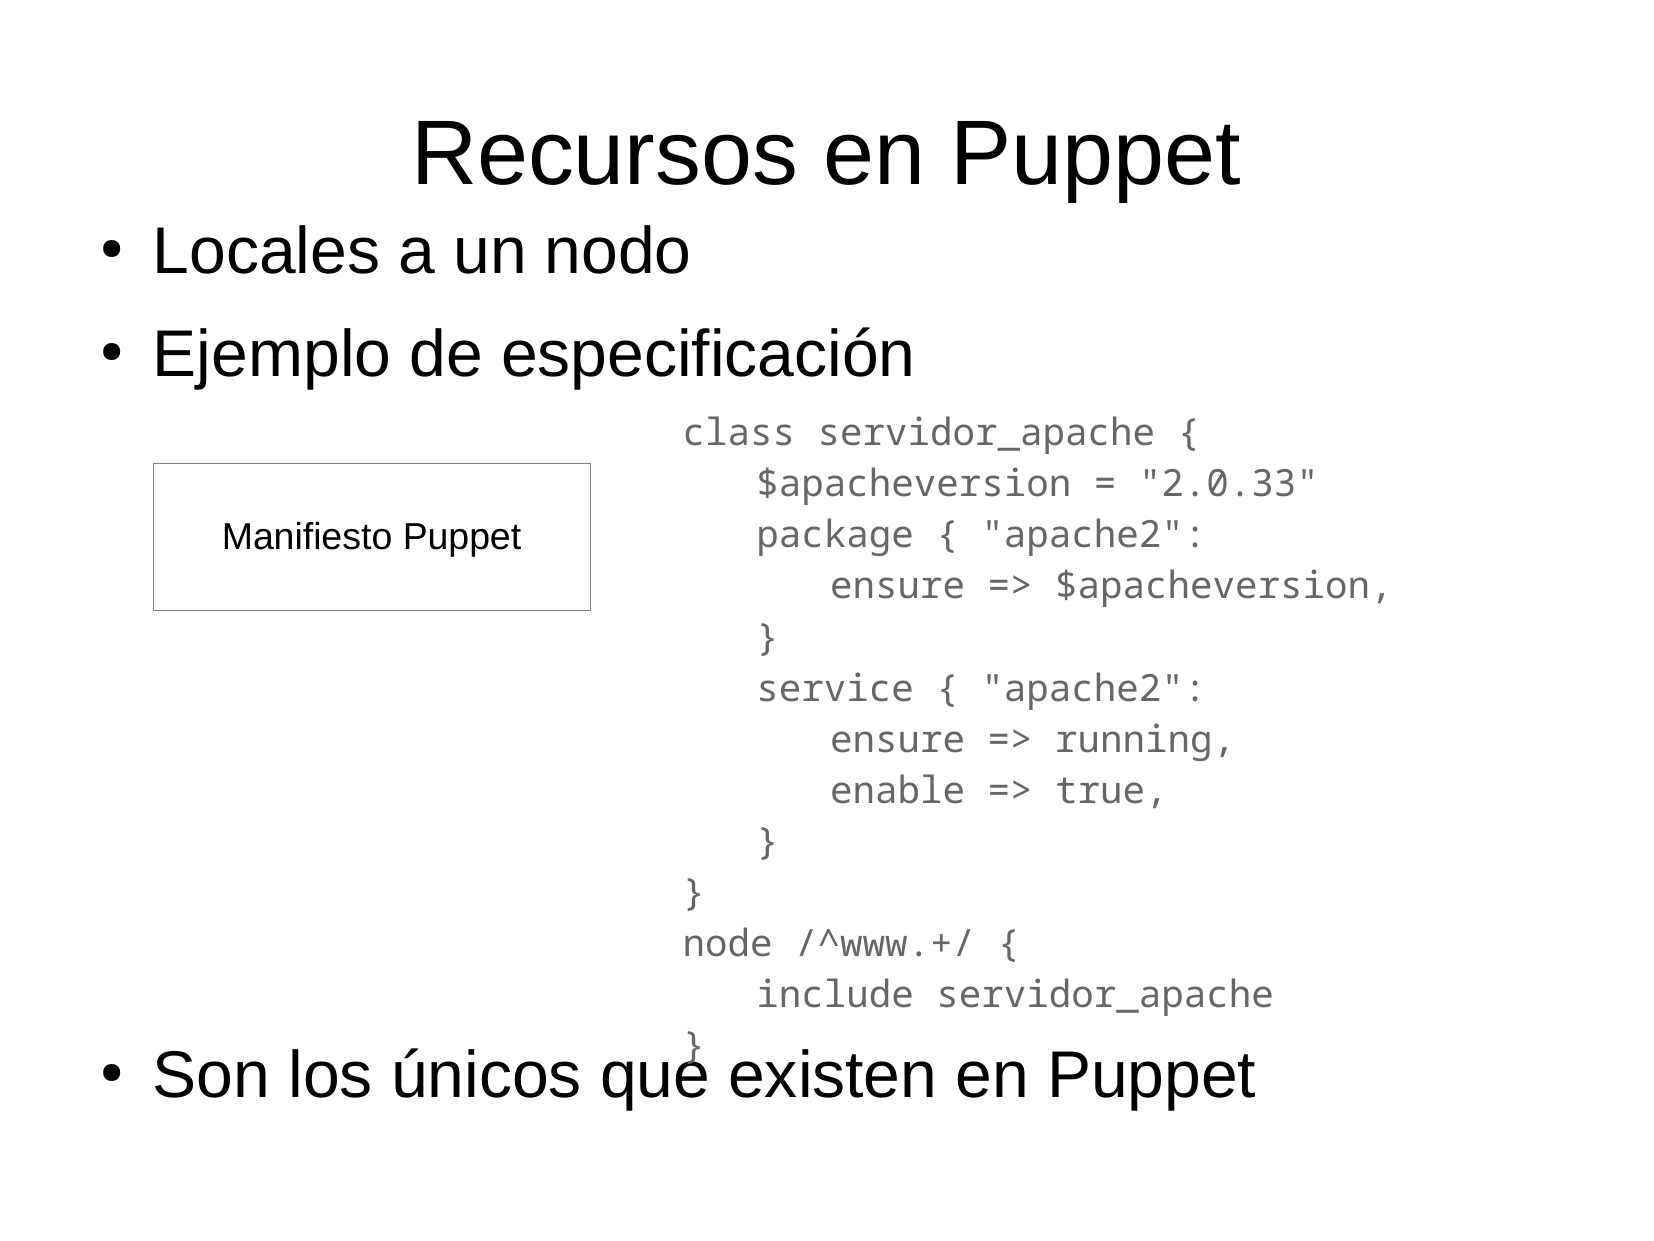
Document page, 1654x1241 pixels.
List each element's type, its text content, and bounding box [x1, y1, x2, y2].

list Locales a un nodo Ejemplo de especificación Son los únicos que existen en Puppet [82, 213, 1554, 1122]
title Recursos en Puppet [82, 49, 1571, 257]
text_box class servidor_apache { $apacheversion = "2.0.33" package { "apache2": ensure => $apacheversion, } service { "apache2": ensure => running, enable => true, } } node /^www.+/ { include servidor_apache } [667, 398, 1426, 980]
text_box Manifiesto Puppet [153, 463, 591, 611]
